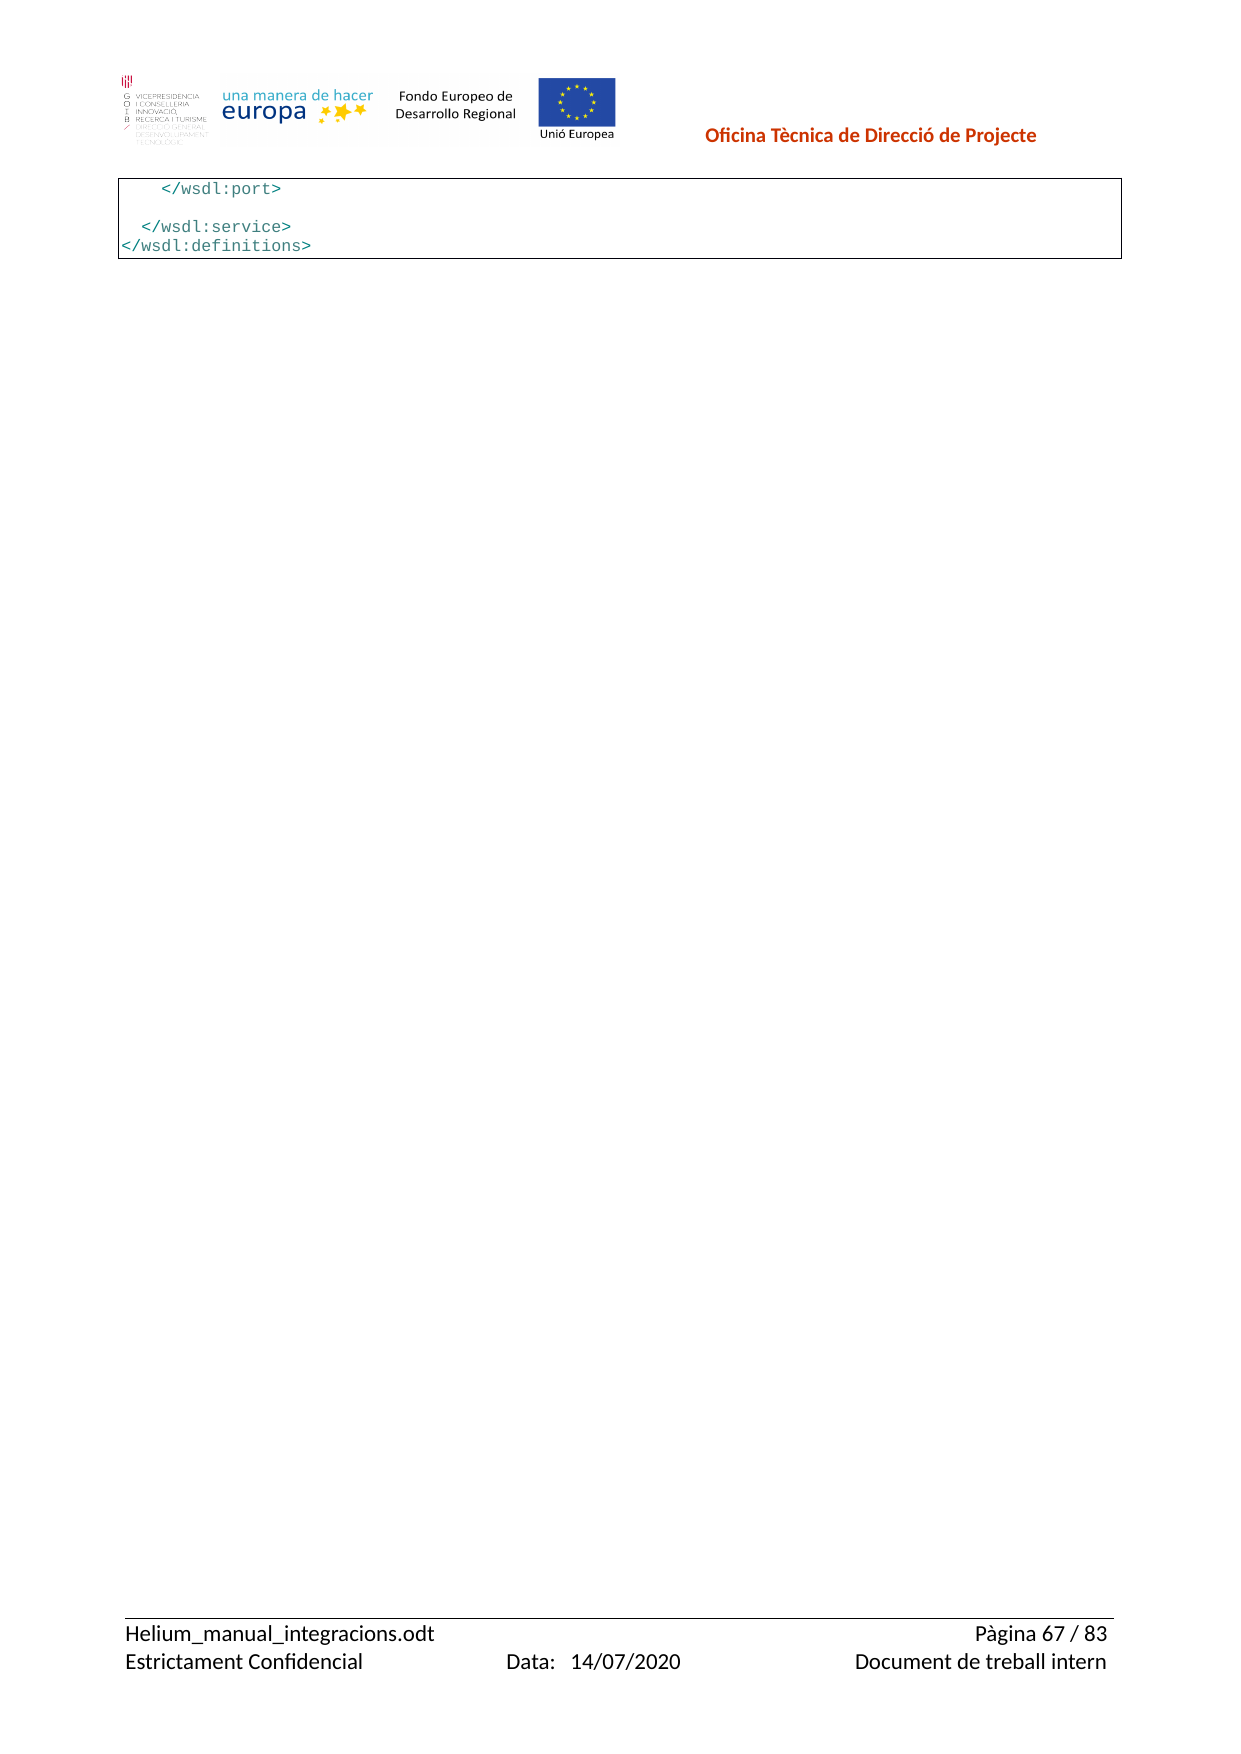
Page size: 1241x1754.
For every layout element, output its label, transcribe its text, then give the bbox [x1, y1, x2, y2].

text </wsdl:port> [119, 179, 1121, 200]
picture [118, 73, 213, 147]
text </wsdl:definitions> [119, 234, 1121, 258]
text </wsdl:service> [119, 215, 1121, 234]
picture [219, 73, 621, 147]
